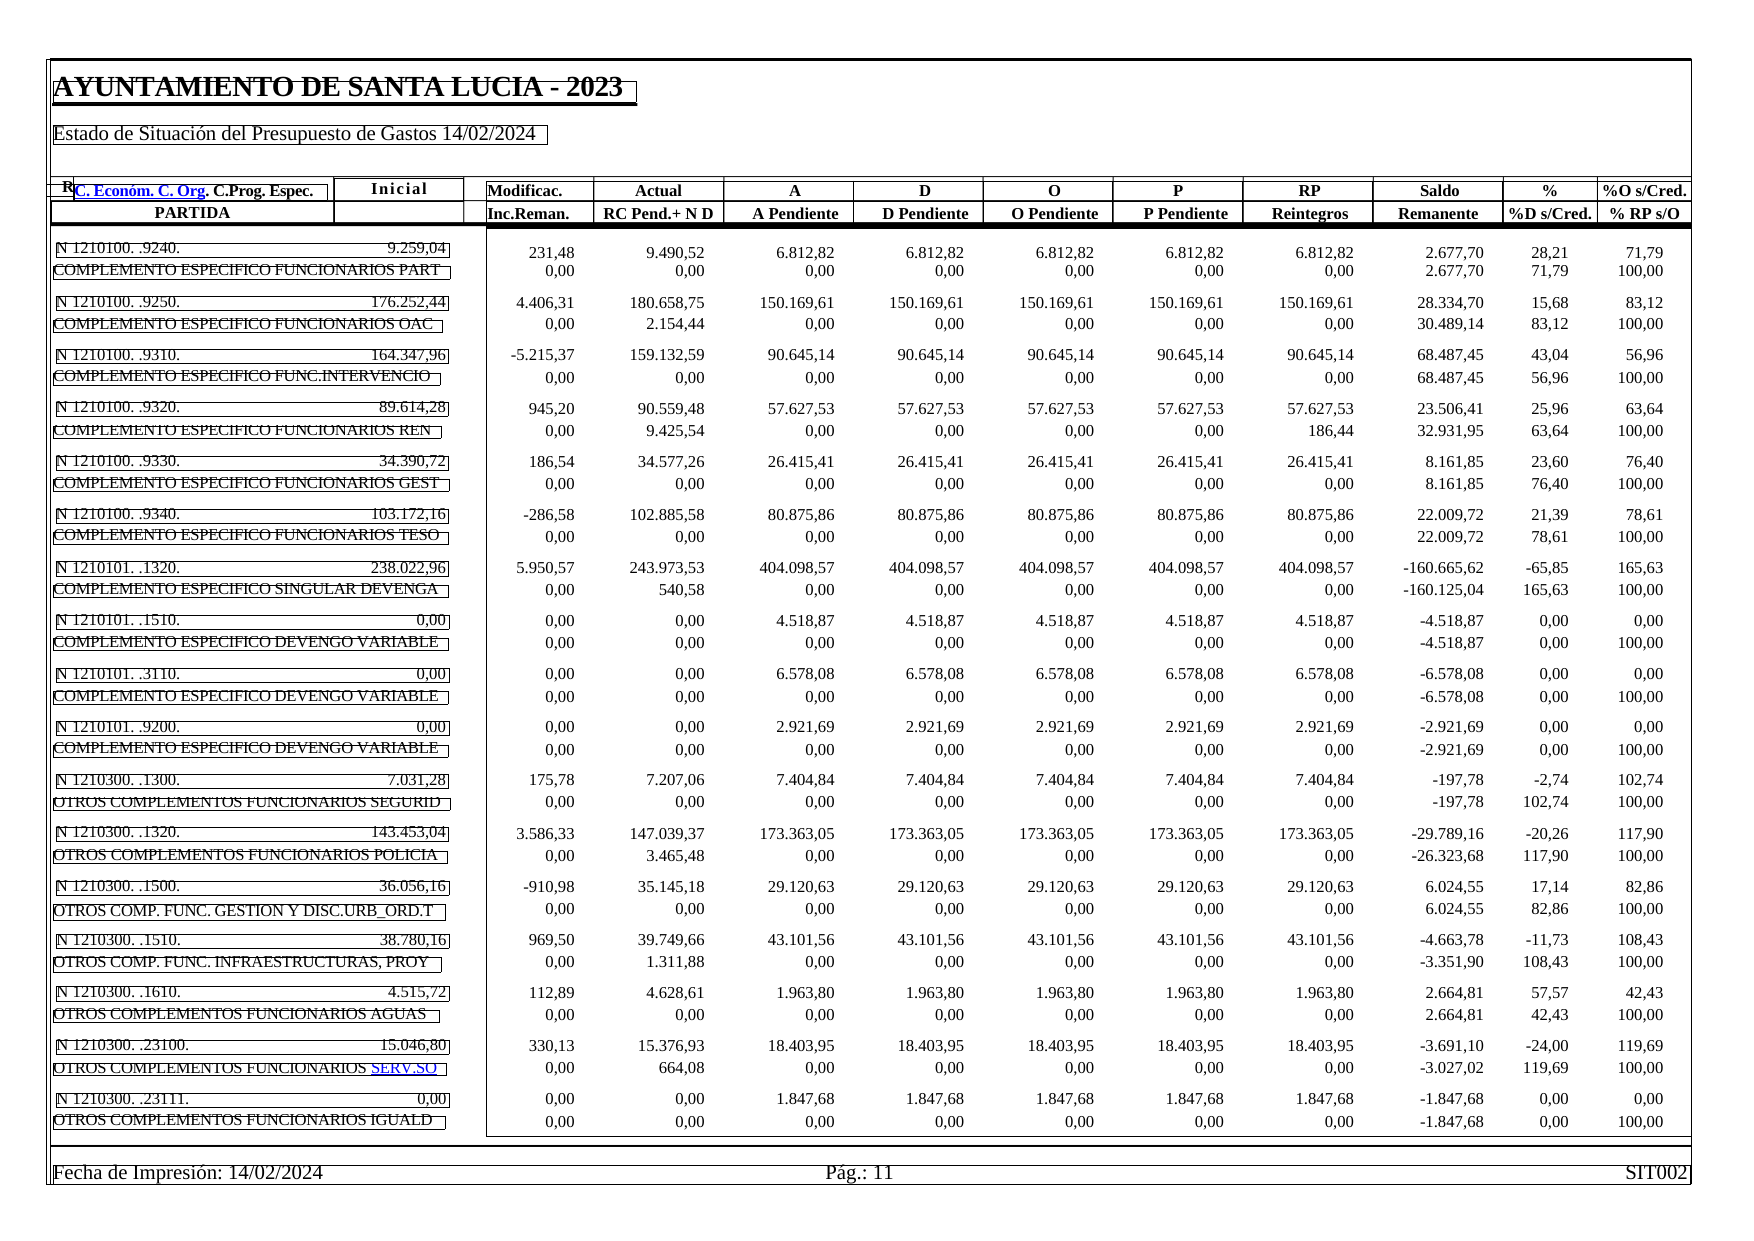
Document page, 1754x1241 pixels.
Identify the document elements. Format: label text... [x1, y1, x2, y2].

table_cell 0,00 [724, 1004, 853, 1031]
table_cell 0,00 [983, 261, 1113, 287]
table_cell 68.487,45 [1373, 367, 1503, 393]
table_cell 0,00 [1503, 686, 1597, 712]
table_cell -1.847,68 [1373, 1111, 1503, 1136]
table_header Modificac. [487, 182, 593, 201]
text OTROS COMPLEMENTOS FUNCIONARIOS AGUAS [54, 1011, 439, 1022]
text N 1210100. .9250. 176.252,44 [57, 297, 448, 310]
table_cell 0,00 [1113, 686, 1243, 712]
table_cell 29.120,63 [983, 871, 1113, 898]
table_cell 159.132,59 [594, 340, 723, 367]
table_cell 165,63 [1503, 579, 1597, 606]
table_cell 83,12 [1597, 287, 1691, 313]
table_cell 0,00 [1503, 1084, 1597, 1111]
table_cell 0,00 [1113, 579, 1243, 606]
table_cell 180.658,75 [594, 287, 723, 313]
table_cell -29.789,16 [1373, 818, 1503, 844]
table_cell 0,00 [724, 473, 853, 499]
table_cell 0,00 [1243, 791, 1373, 818]
table_cell 0,00 [487, 526, 593, 553]
table_cell 9.490,52 [594, 229, 723, 261]
table_cell 15.376,93 [594, 1031, 723, 1057]
table_cell 0,00 [594, 659, 723, 686]
table_cell -197,78 [1373, 791, 1503, 818]
table_cell 90.645,14 [724, 340, 853, 367]
table_cell 0,00 [594, 739, 723, 764]
table_cell 0,00 [983, 686, 1113, 712]
table_cell 0,00 [1243, 951, 1373, 977]
table_cell 102.885,58 [594, 499, 723, 526]
table_cell 6.578,08 [1243, 659, 1373, 686]
table_cell 0,00 [594, 526, 723, 553]
table_cell 7.207,06 [594, 765, 723, 791]
table_cell 0,00 [853, 898, 983, 924]
table_cell 0,00 [487, 606, 593, 632]
table_cell 80.875,86 [724, 499, 853, 526]
table_cell 969,50 [487, 925, 593, 951]
table_cell 1.847,68 [1243, 1084, 1373, 1111]
table_cell 150.169,61 [1243, 287, 1373, 313]
table_cell -24,00 [1503, 1031, 1597, 1057]
table_cell 100,00 [1597, 313, 1691, 339]
table_cell 0,00 [1113, 632, 1243, 659]
table_cell 2.664,81 [1373, 977, 1503, 1004]
text OTROS COMPLEMENTOS FUNCIONARIOS POLICIA [54, 852, 447, 863]
table_cell 0,00 [853, 1057, 983, 1084]
table_cell 0,00 [594, 1111, 723, 1136]
picture [594, 202, 723, 225]
table_cell 404.098,57 [1113, 553, 1243, 579]
table_cell 0,00 [724, 898, 853, 924]
table_cell -6.578,08 [1373, 686, 1503, 712]
table_cell 82,86 [1503, 898, 1597, 924]
table_cell 6.578,08 [1113, 659, 1243, 686]
text N 1210101. .9200. 0,00 [57, 722, 449, 735]
table_cell 0,00 [724, 1057, 853, 1084]
table_cell 0,00 [1243, 1004, 1373, 1031]
table_cell 0,00 [1243, 898, 1373, 924]
table_cell 0,00 [1243, 632, 1373, 659]
table_cell 43.101,56 [724, 925, 853, 951]
table_cell 0,00 [1113, 844, 1243, 871]
table_cell 0,00 [487, 367, 593, 393]
table_cell %D s/Cred. [1503, 202, 1597, 224]
table_cell -4.663,78 [1373, 925, 1503, 951]
table_cell 0,00 [1503, 1111, 1597, 1136]
table_cell 0,00 [1503, 739, 1597, 764]
table_cell -4.518,87 [1373, 606, 1503, 632]
text COMPLEMENTO ESPECIFICO DEVENGO VARIABLE [54, 639, 448, 649]
table_cell 0,00 [1243, 1111, 1373, 1136]
text N 1210101. .3110. 0,00 [57, 669, 449, 682]
text N 1210300. .23100. 15.046,80 [57, 1041, 449, 1053]
table_cell 0,00 [1597, 659, 1691, 686]
table_cell -2.921,69 [1373, 739, 1503, 764]
table_cell 26.415,41 [1113, 446, 1243, 473]
table_cell 0,00 [724, 313, 853, 339]
text C. Económ. C. Org. C.Prog. Espec. [75, 185, 327, 199]
table_cell 150.169,61 [983, 287, 1113, 313]
table_cell 0,00 [1113, 898, 1243, 924]
table_cell 0,00 [487, 1084, 593, 1111]
table_cell 0,00 [853, 686, 983, 712]
table_cell 0,00 [983, 1057, 1113, 1084]
picture [51, 197, 74, 201]
table_cell 231,48 [487, 229, 593, 261]
table_cell 0,00 [724, 951, 853, 977]
table_cell 0,00 [594, 898, 723, 924]
text Inicial [335, 180, 463, 198]
table_cell 0,00 [487, 1111, 593, 1136]
table_cell 0,00 [487, 420, 593, 446]
table_cell -2,74 [1503, 765, 1597, 791]
table_cell 0,00 [487, 632, 593, 659]
table_cell 100,00 [1597, 420, 1691, 446]
text Estado de Situación del Presupuesto de Gastos 14/02/2024 [54, 126, 547, 144]
table_cell 0,00 [1243, 1057, 1373, 1084]
table_cell 3.586,33 [487, 818, 593, 844]
table_cell 90.559,48 [594, 393, 723, 419]
table_cell 0,00 [1503, 632, 1597, 659]
table_cell -910,98 [487, 871, 593, 898]
table_cell -6.578,08 [1373, 659, 1503, 686]
table_cell 173.363,05 [724, 818, 853, 844]
table_cell 0,00 [594, 712, 723, 739]
table_cell -4.518,87 [1373, 632, 1503, 659]
picture [51, 60, 1691, 1184]
table_cell 7.404,84 [853, 765, 983, 791]
table_cell 119,69 [1503, 1057, 1597, 1084]
table_cell 0,00 [594, 473, 723, 499]
table_cell 0,00 [983, 526, 1113, 553]
table_cell 404.098,57 [983, 553, 1113, 579]
table_cell 0,00 [487, 739, 593, 764]
table_cell 112,89 [487, 977, 593, 1004]
table_cell Inc.Reman. [487, 202, 593, 224]
text N 1210100. .9320. 89.614,28 [57, 403, 448, 416]
picture [1113, 182, 1242, 201]
table_cell 0,00 [1243, 844, 1373, 871]
table_cell -3.691,10 [1373, 1031, 1503, 1057]
text OTROS COMPLEMENTOS FUNCIONARIOS SERV.SO [54, 1064, 446, 1075]
table_cell 0,00 [487, 1004, 593, 1031]
table_cell 0,00 [487, 579, 593, 606]
text PARTIDA [52, 203, 334, 222]
table_cell RC Pend.+ N D [594, 202, 723, 224]
table_cell 22.009,72 [1373, 526, 1503, 553]
table_cell 76,40 [1503, 473, 1597, 499]
table_cell 0,00 [853, 367, 983, 393]
table_cell -20,26 [1503, 818, 1597, 844]
table_cell 43.101,56 [983, 925, 1113, 951]
table_cell 29.120,63 [1113, 871, 1243, 898]
table_header %O s/Cred. [1598, 182, 1691, 201]
table_cell 330,13 [487, 1031, 593, 1057]
table_cell 0,00 [487, 844, 593, 871]
table_cell 0,00 [724, 420, 853, 446]
table_cell 0,00 [1243, 686, 1373, 712]
table_cell 90.645,14 [853, 340, 983, 367]
table_cell 0,00 [1243, 261, 1373, 287]
table_cell 100,00 [1597, 579, 1691, 606]
table_cell 0,00 [983, 791, 1113, 818]
table_cell 56,96 [1503, 367, 1597, 393]
table_cell 1.963,80 [853, 977, 983, 1004]
table_cell 26.415,41 [983, 446, 1113, 473]
table_cell 42,43 [1597, 977, 1691, 1004]
picture [487, 202, 593, 225]
table_cell 18.403,95 [1243, 1031, 1373, 1057]
table_cell A Pendiente [724, 202, 853, 224]
table_cell 1.963,80 [1113, 977, 1243, 1004]
table_cell 0,00 [487, 473, 593, 499]
table_cell 102,74 [1597, 765, 1691, 791]
table_cell 0,00 [1503, 712, 1597, 739]
table_cell 3.465,48 [594, 844, 723, 871]
table_cell 4.518,87 [983, 606, 1113, 632]
table_cell 0,00 [853, 526, 983, 553]
table_cell Remanente [1373, 202, 1502, 224]
table_cell 0,00 [594, 367, 723, 393]
table_cell 0,00 [594, 686, 723, 712]
table_cell P Pendiente [1113, 202, 1242, 224]
table_cell 100,00 [1597, 1111, 1691, 1136]
table_header % [1503, 182, 1597, 201]
table_cell 0,00 [983, 473, 1113, 499]
picture [487, 182, 593, 201]
table_cell 0,00 [983, 844, 1113, 871]
table_cell 0,00 [1503, 606, 1597, 632]
table_cell 28,21 [1503, 229, 1597, 261]
picture [1503, 182, 1597, 201]
picture [1598, 202, 1691, 225]
table_cell 6.812,82 [724, 229, 853, 261]
table_cell 0,00 [594, 1084, 723, 1111]
text AYUNTAMIENTO DE SANTA LUCIA - 2023 [54, 82, 636, 101]
picture [1113, 202, 1242, 225]
table_cell 0,00 [983, 579, 1113, 606]
picture [854, 182, 983, 201]
picture [1243, 202, 1372, 225]
table_cell 57.627,53 [1243, 393, 1373, 419]
table_cell 0,00 [853, 1111, 983, 1136]
table_cell 150.169,61 [724, 287, 853, 313]
table_cell 0,00 [983, 739, 1113, 764]
picture [724, 202, 853, 225]
table_cell D Pendiente [854, 202, 983, 224]
table_cell 0,00 [853, 579, 983, 606]
table_cell 2.921,69 [724, 712, 853, 739]
table_cell 4.518,87 [853, 606, 983, 632]
table_cell 0,00 [853, 420, 983, 446]
table_cell 0,00 [1113, 420, 1243, 446]
table_cell 21,39 [1503, 499, 1597, 526]
text COMPLEMENTO ESPECIFICO FUNCIONARIOS GEST [54, 480, 449, 491]
table_cell 2.664,81 [1373, 1004, 1503, 1031]
table_cell 0,00 [487, 261, 593, 287]
table_cell 100,00 [1597, 844, 1691, 871]
picture [1243, 182, 1372, 201]
table_cell 0,00 [487, 686, 593, 712]
table_cell 2.677,70 [1373, 229, 1503, 261]
text COMPLEMENTO ESPECIFICO SINGULAR DEVENGA [54, 586, 448, 597]
table_header A [724, 182, 853, 201]
text COMPLEMENTO ESPECIFICO DEVENGO VARIABLE [54, 692, 448, 703]
table_cell 4.406,31 [487, 287, 593, 313]
table_cell 0,00 [853, 1004, 983, 1031]
text N 1210300. .1510. 38.780,16 [57, 935, 449, 948]
table_cell 23.506,41 [1373, 393, 1503, 419]
text N 1210101. .1320. 238.022,96 [57, 562, 448, 576]
table_cell 0,00 [853, 844, 983, 871]
table_cell 26.415,41 [724, 446, 853, 473]
table_cell 100,00 [1597, 898, 1691, 924]
table_cell 117,90 [1597, 818, 1691, 844]
table_cell -3.027,02 [1373, 1057, 1503, 1084]
table_header Saldo [1373, 182, 1502, 201]
table_cell 0,00 [594, 606, 723, 632]
table_cell 0,00 [724, 791, 853, 818]
table_cell 0,00 [487, 791, 593, 818]
table_cell 2.921,69 [1243, 712, 1373, 739]
table_cell 117,90 [1503, 844, 1597, 871]
table_cell 90.645,14 [983, 340, 1113, 367]
table_cell 0,00 [853, 632, 983, 659]
text COMPLEMENTO ESPECIFICO FUNCIONARIOS OAC [54, 321, 442, 332]
table_cell 0,00 [724, 367, 853, 393]
table_cell 7.404,84 [983, 765, 1113, 791]
table_cell 0,00 [594, 261, 723, 287]
table_cell 6.812,82 [1243, 229, 1373, 261]
table_cell 18.403,95 [724, 1031, 853, 1057]
table_cell 0,00 [1597, 712, 1691, 739]
table_cell Reintegros [1243, 202, 1372, 224]
table_cell -160.125,04 [1373, 579, 1503, 606]
text COMPLEMENTO ESPECIFICO FUNCIONARIOS PART [54, 267, 450, 278]
table_cell 0,00 [724, 632, 853, 659]
table_cell 173.363,05 [1243, 818, 1373, 844]
table_cell 1.963,80 [724, 977, 853, 1004]
table_cell 0,00 [1113, 791, 1243, 818]
table_cell 90.645,14 [1243, 340, 1373, 367]
table_cell 57.627,53 [853, 393, 983, 419]
table_cell 43.101,56 [853, 925, 983, 951]
table_cell 18.403,95 [983, 1031, 1113, 1057]
table_cell 43,04 [1503, 340, 1597, 367]
table_cell 1.311,88 [594, 951, 723, 977]
table_cell -3.351,90 [1373, 951, 1503, 977]
table_cell 175,78 [487, 765, 593, 791]
table_cell 0,00 [1113, 739, 1243, 764]
table_cell 29.120,63 [724, 871, 853, 898]
table_cell 173.363,05 [853, 818, 983, 844]
table_cell 0,00 [983, 1111, 1113, 1136]
table_cell 30.489,14 [1373, 313, 1503, 339]
table_cell 1.963,80 [1243, 977, 1373, 1004]
table_cell 0,00 [724, 739, 853, 764]
table_cell 0,00 [983, 367, 1113, 393]
table_cell 0,00 [724, 261, 853, 287]
table_cell 147.039,37 [594, 818, 723, 844]
picture [1503, 202, 1597, 225]
table_cell 6.578,08 [853, 659, 983, 686]
table_cell 150.169,61 [853, 287, 983, 313]
table_cell 0,00 [1243, 473, 1373, 499]
text N 1210300. .1300. 7.031,28 [57, 775, 448, 788]
table_cell 119,69 [1597, 1031, 1691, 1057]
table_cell 15,68 [1503, 287, 1597, 313]
table_cell 6.812,82 [983, 229, 1113, 261]
table_cell 4.518,87 [724, 606, 853, 632]
text N 1210300. .1320. 143.453,04 [57, 828, 448, 840]
table_cell 150.169,61 [1113, 287, 1243, 313]
text N 1210300. .1500. 36.056,16 [57, 882, 449, 894]
table_cell 0,00 [1113, 526, 1243, 553]
text COMPLEMENTO ESPECIFICO FUNC.INTERVENCIO [54, 374, 440, 384]
text OTROS COMP. FUNC. GESTION Y DISC.URB_ORD.T [54, 905, 445, 919]
table_cell 57.627,53 [724, 393, 853, 419]
table_cell 2.921,69 [983, 712, 1113, 739]
table_cell 100,00 [1597, 1057, 1691, 1084]
table_cell 28.334,70 [1373, 287, 1503, 313]
picture [594, 182, 723, 201]
table_cell 0,00 [983, 420, 1113, 446]
table_cell 32.931,95 [1373, 420, 1503, 446]
table_cell 100,00 [1597, 367, 1691, 393]
text N 1210100. .9330. 34.390,72 [57, 457, 448, 469]
text N 1210101. .1510. 0,00 [57, 616, 449, 628]
table_cell 1.847,68 [853, 1084, 983, 1111]
table_cell 0,00 [724, 579, 853, 606]
table_cell 80.875,86 [1243, 499, 1373, 526]
table_cell 186,44 [1243, 420, 1373, 446]
table_cell 71,79 [1597, 229, 1691, 261]
table_cell 43.101,56 [1113, 925, 1243, 951]
table_cell 0,00 [983, 951, 1113, 977]
table_cell 0,00 [1243, 739, 1373, 764]
table_cell 4.518,87 [1113, 606, 1243, 632]
table_cell 39.749,66 [594, 925, 723, 951]
table_cell 6.578,08 [724, 659, 853, 686]
table_header P [1113, 182, 1242, 201]
table_cell 173.363,05 [1113, 818, 1243, 844]
text COMPLEMENTO ESPECIFICO FUNCIONARIOS TESO [54, 533, 448, 543]
table_cell O Pendiente [984, 202, 1112, 224]
table_cell 26.415,41 [853, 446, 983, 473]
table_cell 100,00 [1597, 686, 1691, 712]
table_cell 0,00 [1113, 261, 1243, 287]
picture [854, 202, 983, 225]
table_cell 0,00 [1113, 1111, 1243, 1136]
text Fecha de Impresión: 14/02/2024 Pág.: 11 SIT002 [54, 1166, 1690, 1183]
table_cell 0,00 [594, 632, 723, 659]
table_cell 7.404,84 [724, 765, 853, 791]
table_cell -286,58 [487, 499, 593, 526]
table_cell 57.627,53 [983, 393, 1113, 419]
picture [724, 182, 853, 201]
table_cell 0,00 [724, 844, 853, 871]
picture [984, 202, 1112, 225]
table_cell 0,00 [853, 313, 983, 339]
table_cell 165,63 [1597, 553, 1691, 579]
table_cell 0,00 [1113, 1004, 1243, 1031]
table_cell 90.645,14 [1113, 340, 1243, 367]
table_cell 0,00 [724, 526, 853, 553]
table_cell 57.627,53 [1113, 393, 1243, 419]
table_cell 102,74 [1503, 791, 1597, 818]
table_cell 100,00 [1597, 739, 1691, 764]
table_cell 0,00 [1113, 367, 1243, 393]
table_cell 76,40 [1597, 446, 1691, 473]
table_cell 63,64 [1597, 393, 1691, 419]
text COMPLEMENTO ESPECIFICO FUNCIONARIOS REN [54, 427, 441, 438]
table_cell 80.875,86 [853, 499, 983, 526]
table_cell 26.415,41 [1243, 446, 1373, 473]
table_cell 186,54 [487, 446, 593, 473]
table_cell -197,78 [1373, 765, 1503, 791]
table_cell 22.009,72 [1373, 499, 1503, 526]
table_cell 404.098,57 [724, 553, 853, 579]
text OTROS COMPLEMENTOS FUNCIONARIOS IGUALD [54, 1117, 445, 1128]
table_cell 80.875,86 [983, 499, 1113, 526]
table_header Actual [594, 182, 723, 201]
table_cell 23,60 [1503, 446, 1597, 473]
table_cell 0,00 [983, 1004, 1113, 1031]
table_header RP [1243, 182, 1372, 201]
table_cell 6.812,82 [1113, 229, 1243, 261]
picture [1373, 202, 1502, 225]
picture [984, 182, 1112, 201]
table_cell % RP s/O [1598, 202, 1691, 224]
table_cell 57,57 [1503, 977, 1597, 1004]
table_cell 4.628,61 [594, 977, 723, 1004]
table_cell 6.812,82 [853, 229, 983, 261]
table_cell 9.425,54 [594, 420, 723, 446]
text COMPLEMENTO ESPECIFICO DEVENGO VARIABLE [54, 746, 448, 756]
table_cell 71,79 [1503, 261, 1597, 287]
table_cell 4.518,87 [1243, 606, 1373, 632]
table_cell -160.665,62 [1373, 553, 1503, 579]
text N 1210100. .9240. 9.259,04 [57, 244, 449, 257]
table_cell 78,61 [1597, 499, 1691, 526]
table_header D [854, 182, 983, 201]
table_cell 2.677,70 [1373, 261, 1503, 287]
table_cell 0,00 [1243, 579, 1373, 606]
table_cell 0,00 [853, 951, 983, 977]
table_cell 0,00 [487, 898, 593, 924]
table_cell 6.024,55 [1373, 898, 1503, 924]
table_cell 0,00 [1243, 526, 1373, 553]
table_cell 0,00 [724, 686, 853, 712]
table_cell 100,00 [1597, 1004, 1691, 1031]
table_cell 1.963,80 [983, 977, 1113, 1004]
table_cell 0,00 [853, 791, 983, 818]
table_cell 404.098,57 [1243, 553, 1373, 579]
table_cell 29.120,63 [853, 871, 983, 898]
text N 1210300. .1610. 4.515,72 [57, 987, 449, 1001]
text OTROS COMPLEMENTOS FUNCIONARIOS SEGURID [54, 799, 450, 810]
table_cell 0,00 [1243, 367, 1373, 393]
table_cell 100,00 [1597, 526, 1691, 553]
table_cell 25,96 [1503, 393, 1597, 419]
table_cell 63,64 [1503, 420, 1597, 446]
table_cell 0,00 [487, 659, 593, 686]
table_cell 0,00 [1503, 659, 1597, 686]
table_cell 100,00 [1597, 791, 1691, 818]
text N 1210300. .23111. 0,00 [57, 1094, 449, 1107]
picture [487, 229, 1691, 1136]
table_cell 42,43 [1503, 1004, 1597, 1031]
table_cell 100,00 [1597, 632, 1691, 659]
table_cell 0,00 [487, 1057, 593, 1084]
table_cell 6.024,55 [1373, 871, 1503, 898]
table_cell 0,00 [983, 632, 1113, 659]
table_cell 0,00 [1113, 473, 1243, 499]
table_cell 7.404,84 [1243, 765, 1373, 791]
text N 1210100. .9310. 164.347,96 [57, 350, 448, 363]
table_cell 78,61 [1503, 526, 1597, 553]
table_cell 82,86 [1597, 871, 1691, 898]
table_cell 0,00 [853, 739, 983, 764]
table_cell 1.847,68 [724, 1084, 853, 1111]
table_cell 100,00 [1597, 261, 1691, 287]
table_cell 35.145,18 [594, 871, 723, 898]
table_cell 0,00 [1597, 606, 1691, 632]
table_cell 7.404,84 [1113, 765, 1243, 791]
picture [1598, 182, 1691, 201]
table_cell 0,00 [1243, 313, 1373, 339]
table_cell -2.921,69 [1373, 712, 1503, 739]
picture [1373, 182, 1502, 201]
table_cell 0,00 [594, 791, 723, 818]
table_header O [984, 182, 1112, 201]
table_cell 0,00 [1113, 1057, 1243, 1084]
table_cell 2.921,69 [853, 712, 983, 739]
table_cell 29.120,63 [1243, 871, 1373, 898]
table_cell 0,00 [853, 261, 983, 287]
table_cell 243.973,53 [594, 553, 723, 579]
table_cell 100,00 [1597, 951, 1691, 977]
table_cell 1.847,68 [983, 1084, 1113, 1111]
table_cell 108,43 [1503, 951, 1597, 977]
text OTROS COMP. FUNC. INFRAESTRUCTURAS, PROY [54, 958, 441, 971]
table_cell 0,00 [853, 473, 983, 499]
text R [47, 185, 74, 195]
table_cell -1.847,68 [1373, 1084, 1503, 1111]
table_cell 68.487,45 [1373, 340, 1503, 367]
table_cell 100,00 [1597, 473, 1691, 499]
table_cell 43.101,56 [1243, 925, 1373, 951]
table_cell 0,00 [983, 313, 1113, 339]
table_cell 83,12 [1503, 313, 1597, 339]
table_cell 8.161,85 [1373, 446, 1503, 473]
table_cell 404.098,57 [853, 553, 983, 579]
table_cell 18.403,95 [1113, 1031, 1243, 1057]
table_cell 6.578,08 [983, 659, 1113, 686]
table_cell 173.363,05 [983, 818, 1113, 844]
table_cell 80.875,86 [1113, 499, 1243, 526]
table_cell 2.921,69 [1113, 712, 1243, 739]
table_cell 18.403,95 [853, 1031, 983, 1057]
table_cell 34.577,26 [594, 446, 723, 473]
table_cell 0,00 [724, 1111, 853, 1136]
table_cell 108,43 [1597, 925, 1691, 951]
table_cell 2.154,44 [594, 313, 723, 339]
table_cell 5.950,57 [487, 553, 593, 579]
table_cell 56,96 [1597, 340, 1691, 367]
table_cell 0,00 [1113, 951, 1243, 977]
table_cell 945,20 [487, 393, 593, 419]
table_cell 0,00 [487, 313, 593, 339]
table_cell 8.161,85 [1373, 473, 1503, 499]
table_cell -26.323,68 [1373, 844, 1503, 871]
table_cell -65,85 [1503, 553, 1597, 579]
table_cell 0,00 [594, 1004, 723, 1031]
table_cell 0,00 [487, 951, 593, 977]
table_cell 0,00 [1113, 313, 1243, 339]
table_cell 0,00 [983, 898, 1113, 924]
table_cell 1.847,68 [1113, 1084, 1243, 1111]
table_cell 0,00 [487, 712, 593, 739]
table_cell 17,14 [1503, 871, 1597, 898]
text N 1210100. .9340. 103.172,16 [57, 510, 448, 522]
table_cell 0,00 [1597, 1084, 1691, 1111]
table_cell -5.215,37 [487, 340, 593, 367]
table_cell -11,73 [1503, 925, 1597, 951]
table_cell 540,58 [594, 579, 723, 606]
table_cell 664,08 [594, 1057, 723, 1084]
